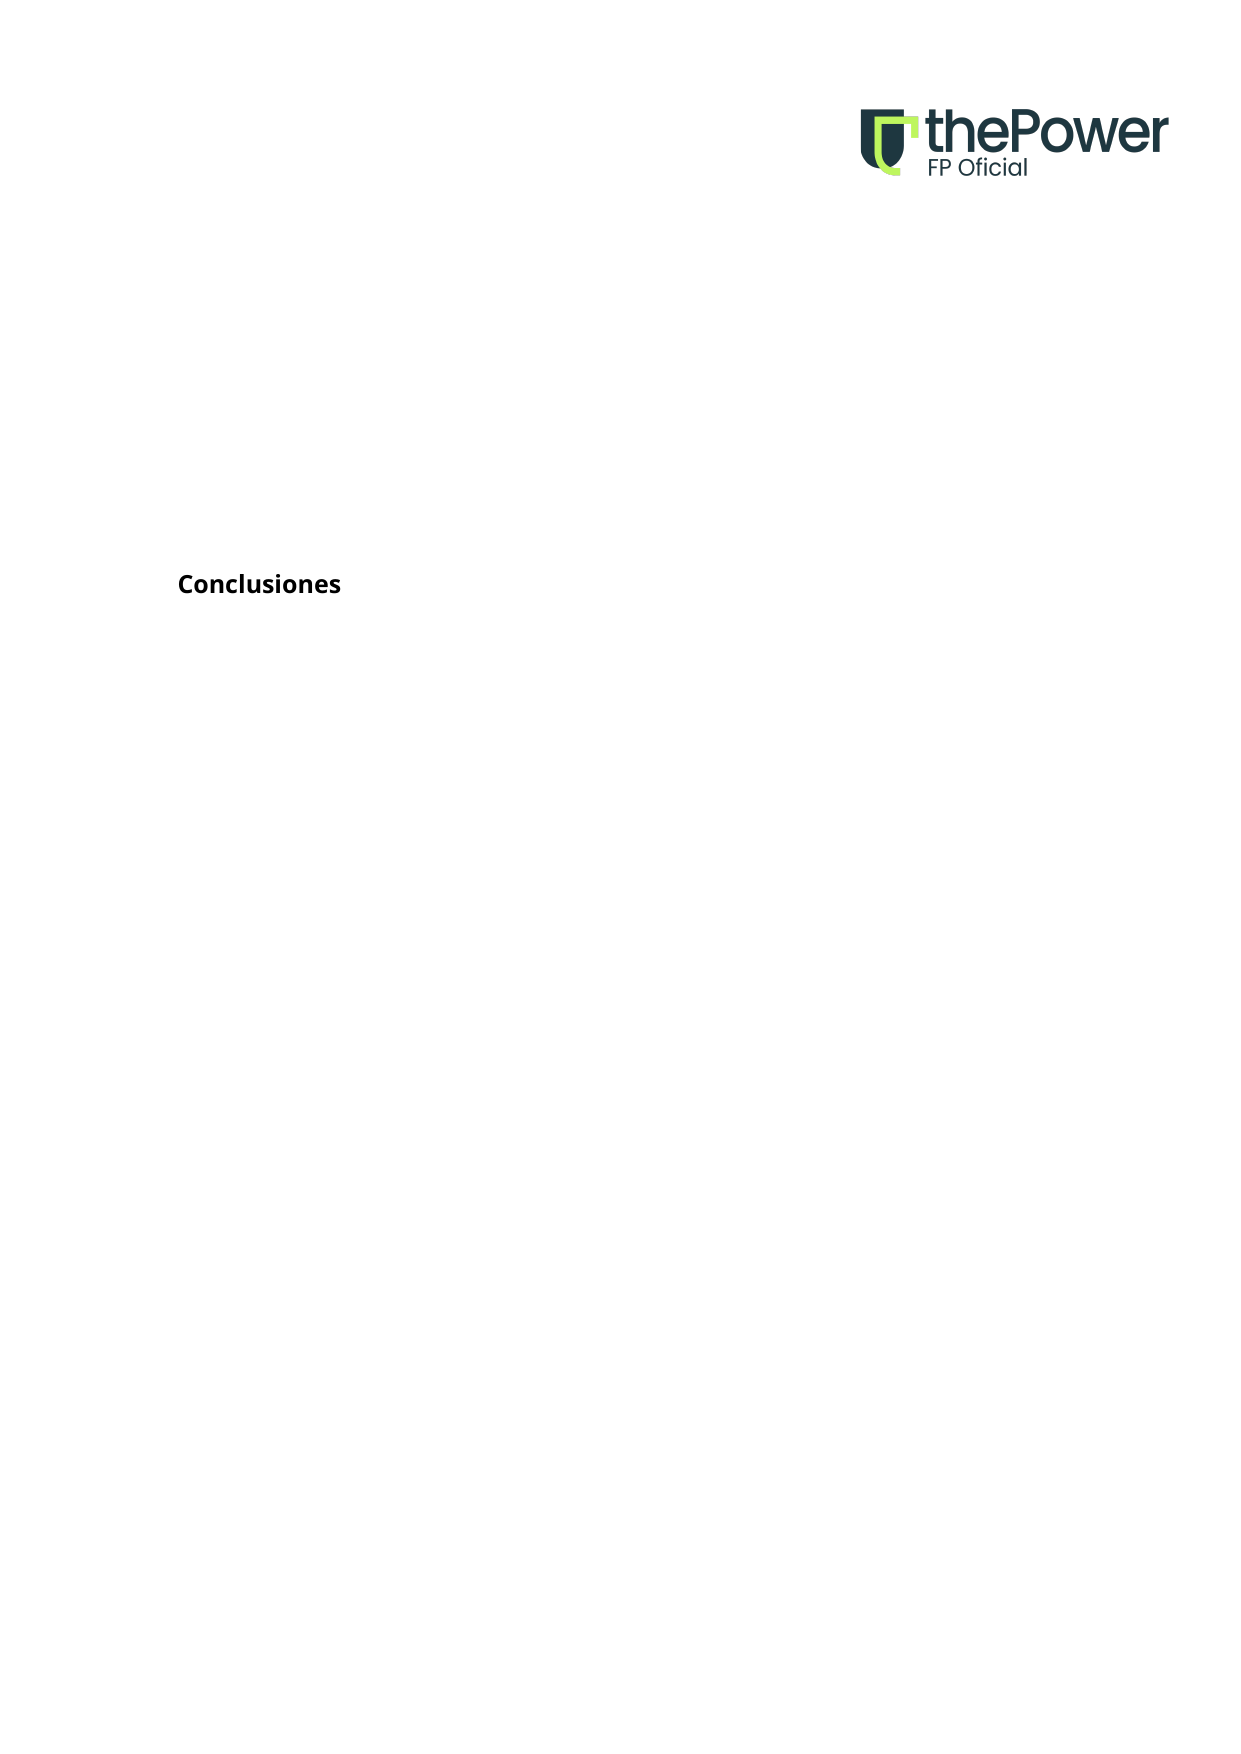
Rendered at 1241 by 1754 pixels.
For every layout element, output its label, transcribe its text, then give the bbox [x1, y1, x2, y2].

text Conclusiones [177, 567, 1063, 601]
picture [860, 109, 1169, 176]
